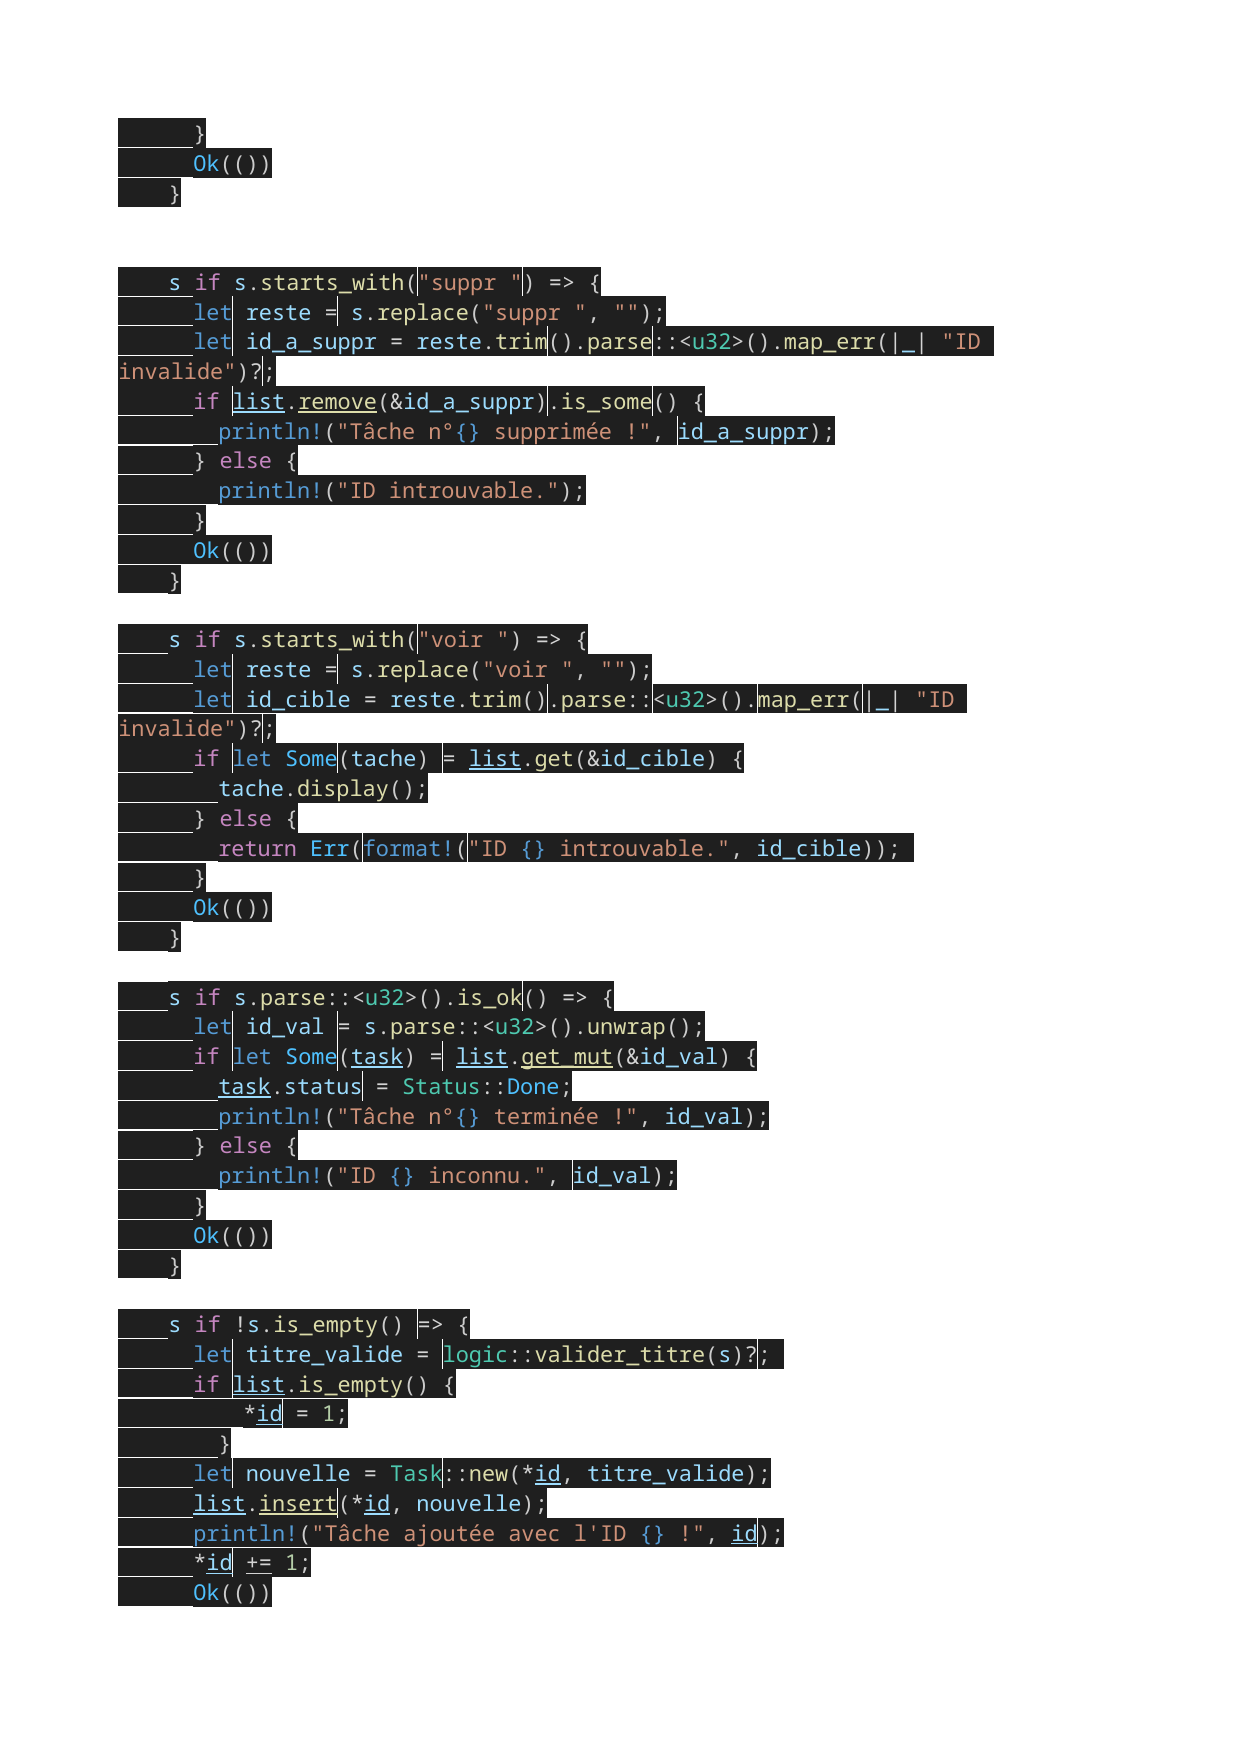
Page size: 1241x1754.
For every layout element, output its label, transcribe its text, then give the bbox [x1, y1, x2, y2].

text println!("Tâche ajoutée avec l'ID {} !", id); [118, 1518, 1122, 1547]
text Ok(()) [118, 535, 1122, 564]
text let id_val = s.parse::<u32>().unwrap(); [118, 1011, 1122, 1041]
text } [118, 862, 1122, 892]
text *id = 1; [118, 1398, 1122, 1428]
text let id_a_suppr = reste.trim().parse::<u32>().map_err(|_| "ID invalide")?; [118, 326, 1122, 386]
text let titre_valide = logic::valider_titre(s)?; [118, 1339, 1122, 1369]
text if let Some(task) = list.get_mut(&id_val) { [118, 1041, 1122, 1071]
text } else { [118, 803, 1122, 833]
text s if !s.is_empty() => { [118, 1309, 1122, 1339]
text *id += 1; [118, 1547, 1122, 1577]
text s if s.starts_with("suppr ") => { [118, 267, 1122, 296]
text } [118, 118, 1122, 148]
text if let Some(tache) = list.get(&id_cible) { [118, 743, 1122, 773]
text } [118, 1190, 1122, 1220]
text } else { [118, 445, 1122, 475]
text list.insert(*id, nouvelle); [118, 1488, 1122, 1518]
text tache.display(); [118, 773, 1122, 803]
text let nouvelle = Task::new(*id, titre_valide); [118, 1458, 1122, 1488]
text let id_cible = reste.trim().parse::<u32>().map_err(|_| "ID invalide")?; [118, 684, 1122, 743]
text Ok(()) [118, 148, 1122, 178]
text println!("ID {} inconnu.", id_val); [118, 1160, 1122, 1190]
text println!("Tâche n°{} supprimée !", id_a_suppr); [118, 416, 1122, 445]
text } [118, 505, 1122, 535]
text } [118, 178, 1122, 207]
text if list.remove(&id_a_suppr).is_some() { [118, 386, 1122, 416]
text let reste = s.replace("suppr ", ""); [118, 296, 1122, 326]
text return Err(format!("ID {} introuvable.", id_cible)); [118, 833, 1122, 862]
text if list.is_empty() { [118, 1369, 1122, 1398]
text s if s.parse::<u32>().is_ok() => { [118, 981, 1122, 1011]
text Ok(()) [118, 1577, 1122, 1607]
text s if s.starts_with("voir ") => { [118, 624, 1122, 654]
text } [118, 1428, 1122, 1458]
text Ok(()) [118, 892, 1122, 922]
text } [118, 564, 1122, 594]
text } [118, 1249, 1122, 1279]
text println!("ID introuvable."); [118, 475, 1122, 505]
text task.status = Status::Done; [118, 1071, 1122, 1101]
text } else { [118, 1130, 1122, 1160]
text println!("Tâche n°{} terminée !", id_val); [118, 1101, 1122, 1130]
text } [118, 922, 1122, 952]
text let reste = s.replace("voir ", ""); [118, 654, 1122, 684]
text Ok(()) [118, 1220, 1122, 1249]
